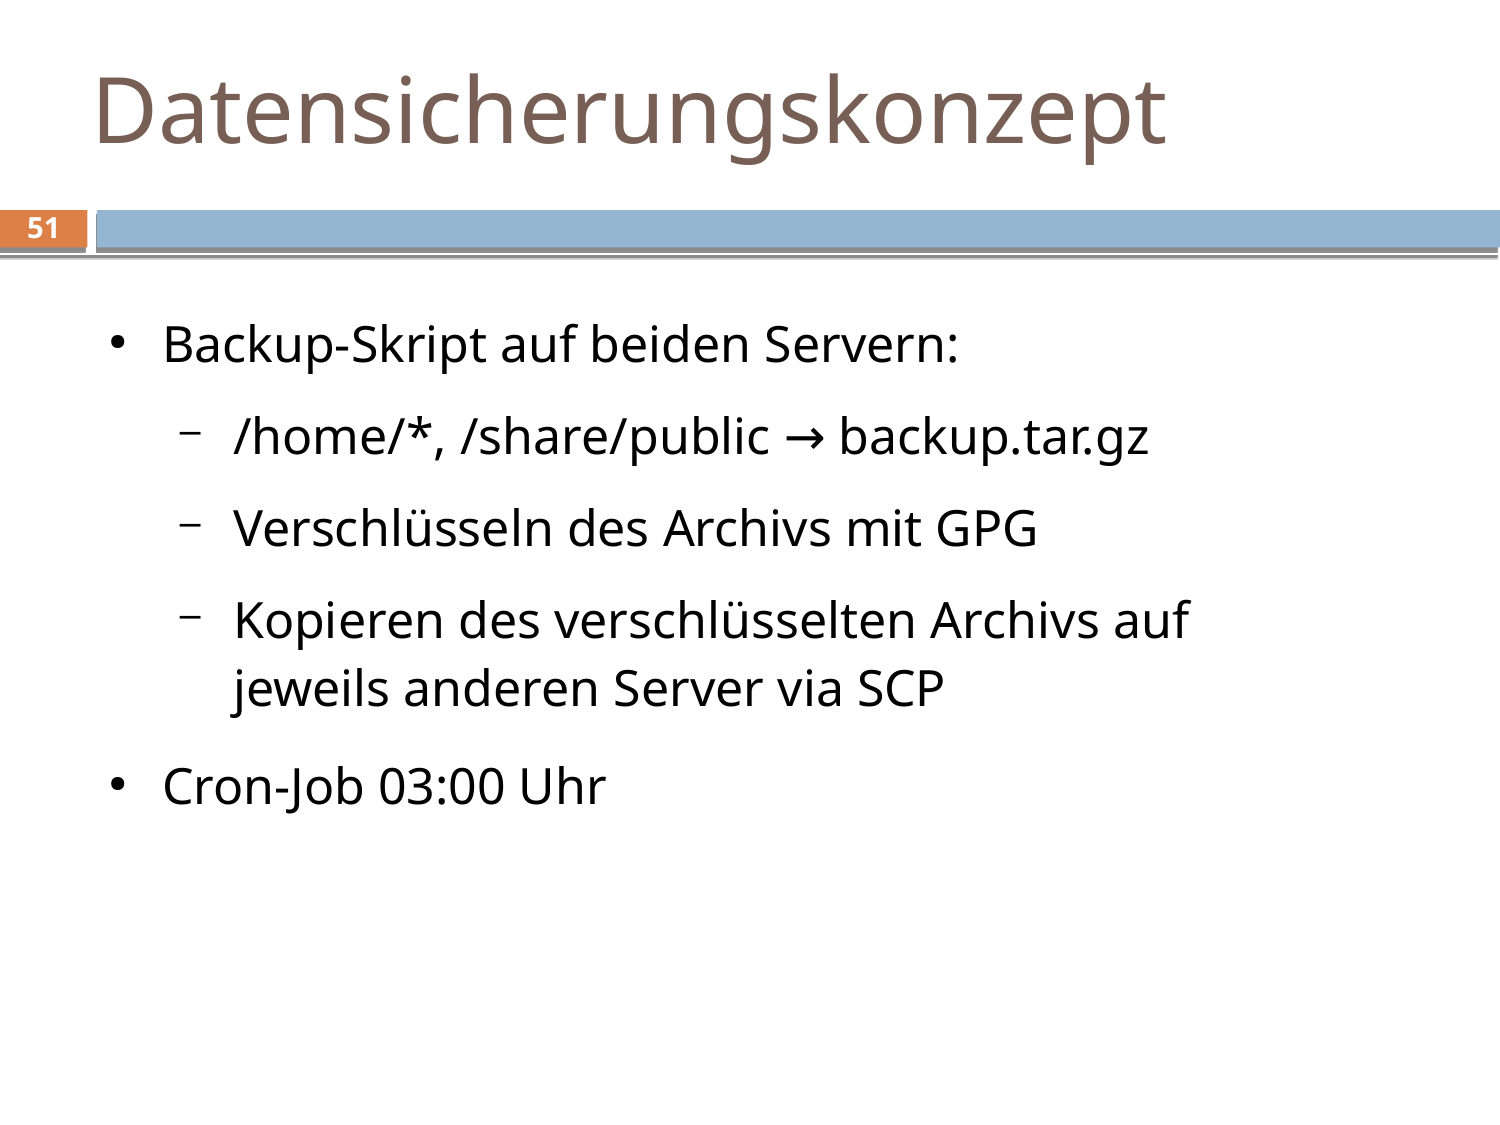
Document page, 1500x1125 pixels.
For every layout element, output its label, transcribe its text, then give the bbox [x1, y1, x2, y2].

title Datensicherungskonzept [91, 34, 1305, 182]
list Backup-Skript auf beiden Servern: /home/*, /share/public → backup.tar.gz Verschlüsseln des Archivs mit GPG Kopieren des verschlüsselten Archivs auf jeweils anderen Server via SCP Cron-Job 03:00 Uhr [91, 309, 1305, 979]
